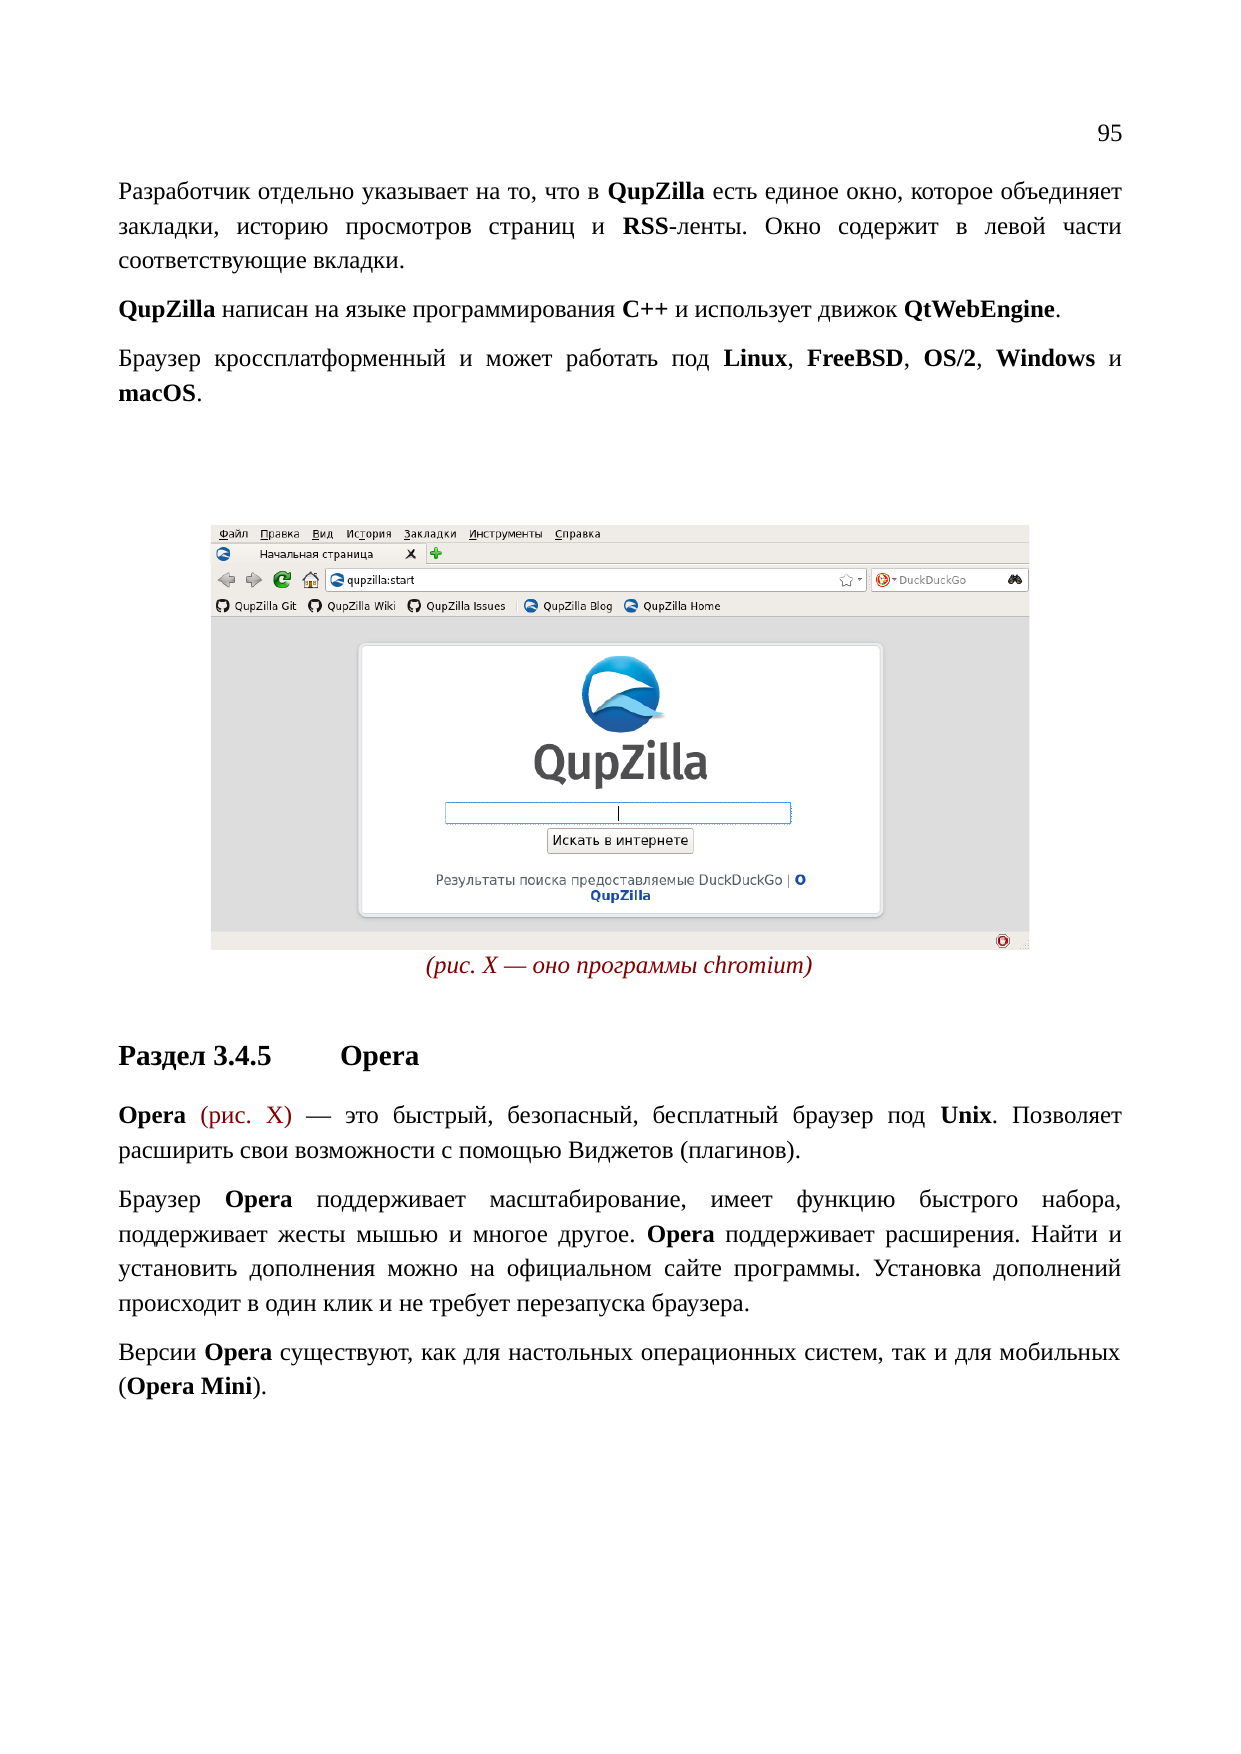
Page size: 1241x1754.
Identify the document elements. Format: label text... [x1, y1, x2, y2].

text Браузер Opera поддерживает масштабирование, имеет функцию быстрого набора, поддерживает жесты мышью и многое другое. Opera поддерживает расширения. Найти и установить дополнения можно на официальном сайте программы. Установка дополнений происходит в один клик и не требует перезапуска браузера. [118, 1184, 1122, 1316]
text Версии Opera существуют, как для настольных операционных систем, так и для мобильных (Opera Mini). [118, 1337, 1122, 1400]
text QupZilla написан на языке программирования C++ и использует движок QtWebEngine. [118, 294, 1122, 323]
text Браузер кроссплатформенный и может работать под Linux, FreeBSD, OS/2, Windows и macOS. [118, 343, 1122, 407]
subtitle Opera [118, 1038, 1122, 1071]
text Opera (рис. Х) — это быстрый, безопасный, бесплатный браузер под Unix. Позволяет расширить свои возможности с помощью Виджетов (плагинов). [118, 1101, 1122, 1164]
picture [210, 525, 1030, 950]
text Разработчик отдельно указывает на то, что в QupZilla есть единое окно, которое объединяет закладки, историю просмотров страниц и RSS-ленты. Окно содержит в левой части соответствующие вкладки. [118, 176, 1122, 274]
text (рис. Х — оно программы chromium) [118, 950, 1122, 979]
